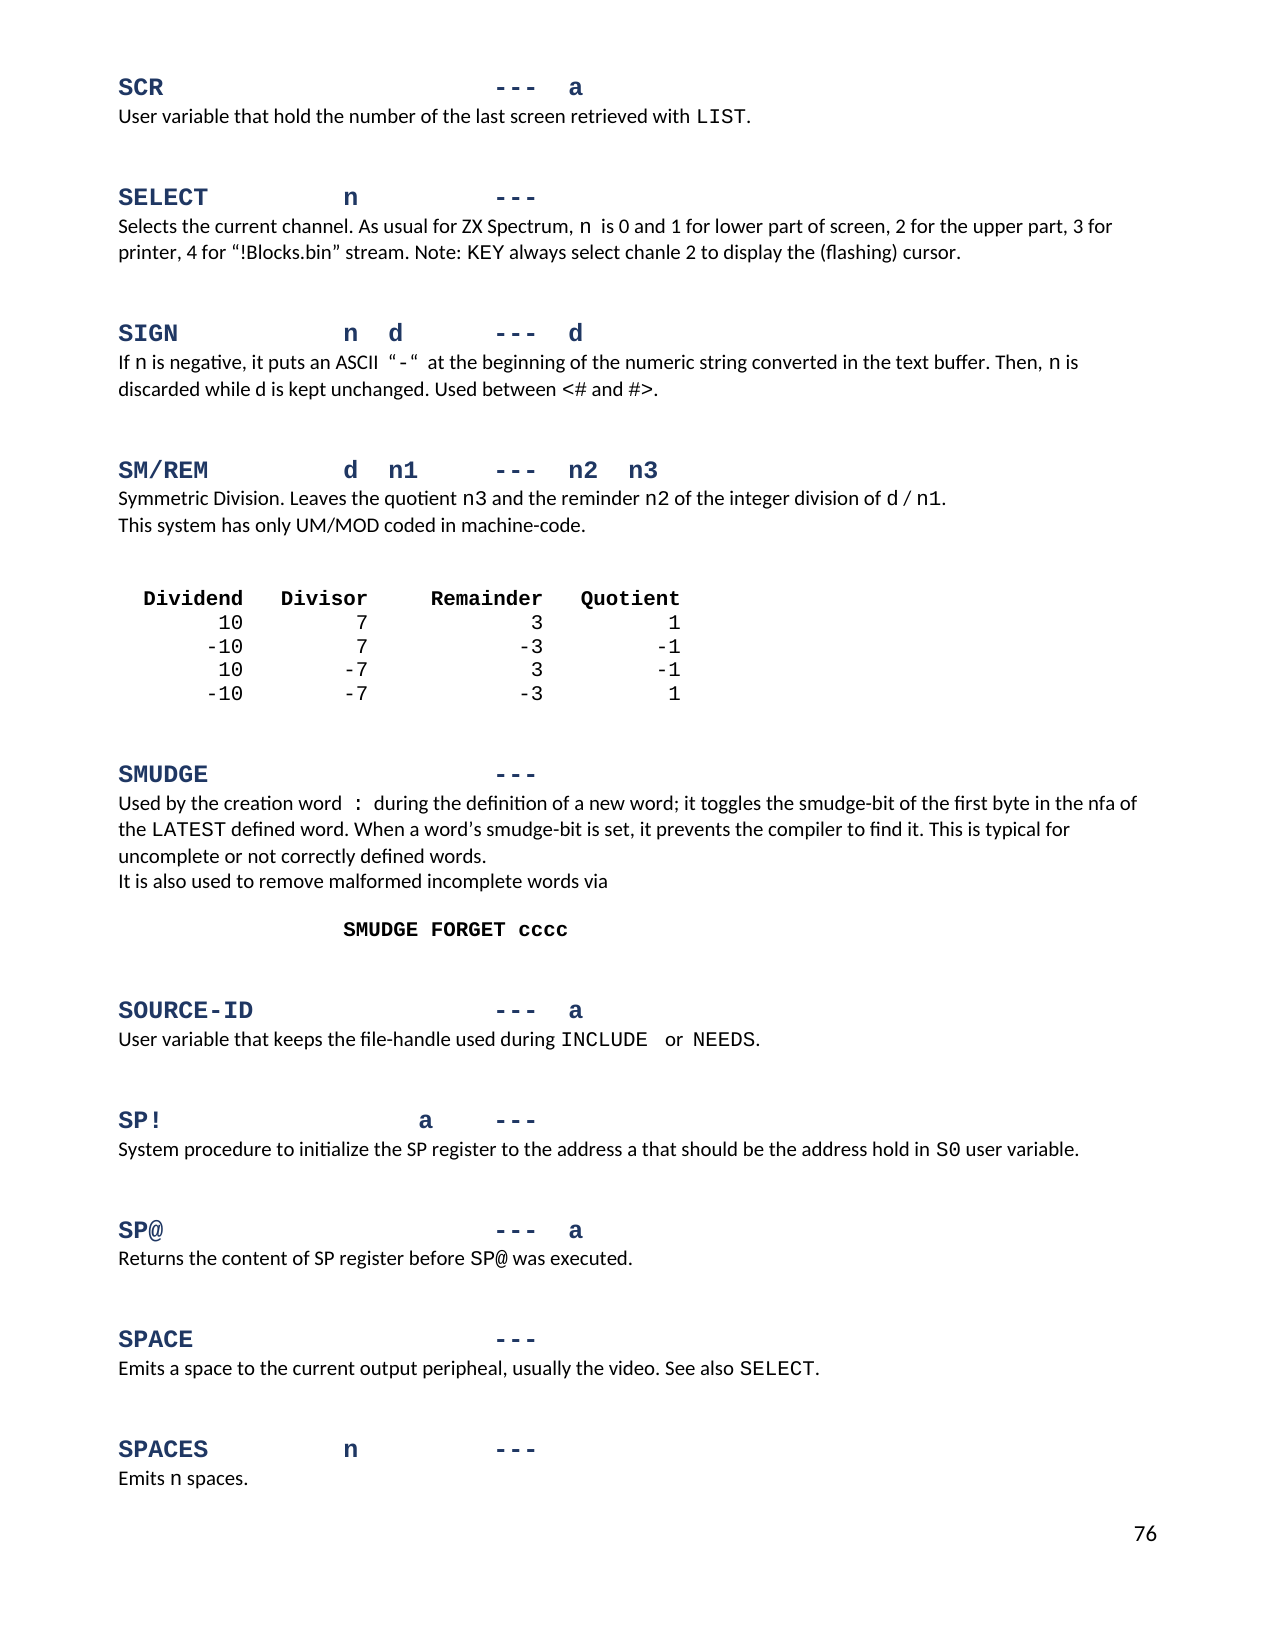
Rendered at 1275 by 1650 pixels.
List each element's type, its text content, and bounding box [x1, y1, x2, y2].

text This system has only UM/MOD coded in machine-code. [118, 512, 1157, 537]
text Emits n spaces. [118, 1465, 1157, 1492]
subtitle SM/REM d n1 --- n2 n3 [118, 457, 1157, 486]
text User variable that keeps the file-handle used during INCLUDE or NEEDS. [118, 1026, 1157, 1052]
subtitle SELECT n --- [118, 185, 1157, 213]
text Emits a space to the current output peripheal, usually the video. See also SELECT. [118, 1355, 1157, 1382]
text SMUDGE FORGET cccc [118, 919, 1157, 943]
text Selects the current channel. As usual for ZX Spectrum, n is 0 and 1 for lower part of screen, 2 for the upper part, 3 for printer, 4 for “!Blocks.bin” stream. Note: KEY always select chanle 2 to display the (flashing) cursor. [118, 213, 1157, 266]
text Used by the creation word : during the definition of a new word; it toggles the smudge-bit of the first byte in the nfa of the LATEST defined word. When a word’s smudge-bit is set, it prevents the compiler to find it. This is typical for uncomplete or not correctly defined words. [118, 790, 1157, 868]
text Returns the content of SP register before SP@ was executed. [118, 1246, 1157, 1272]
subtitle SMUDGE --- [118, 762, 1157, 790]
subtitle SPACE --- [118, 1327, 1157, 1355]
text -10 -7 -3 1 [118, 683, 1157, 707]
subtitle SOURCE-ID --- a [118, 998, 1157, 1026]
text It is also used to remove malformed incomplete words via [118, 868, 1157, 894]
text -10 7 -3 -1 [118, 636, 1157, 659]
subtitle SIGN n d --- d [118, 321, 1157, 349]
subtitle SP@ --- a [118, 1217, 1157, 1246]
text Dividend Divisor Remainder Quotient [118, 588, 1157, 612]
text User variable that hold the number of the last screen retrieved with LIST. [118, 103, 1157, 130]
text 10 7 3 1 [118, 612, 1157, 636]
text If n is negative, it puts an ASCII “-“ at the beginning of the numeric string converted in the text buffer. Then, n is discarded while d is kept unchanged. Used between <# and #>. [118, 349, 1157, 402]
subtitle SP! a --- [118, 1107, 1157, 1136]
text Symmetric Division. Leaves the quotient n3 and the reminder n2 of the integer division of d / n1. [118, 486, 1157, 512]
text System procedure to initialize the SP register to the address a that should be the address hold in S0 user variable. [118, 1136, 1157, 1162]
subtitle SCR --- a [118, 75, 1157, 103]
text 10 -7 3 -1 [118, 659, 1157, 683]
subtitle SPACES n --- [118, 1437, 1157, 1465]
